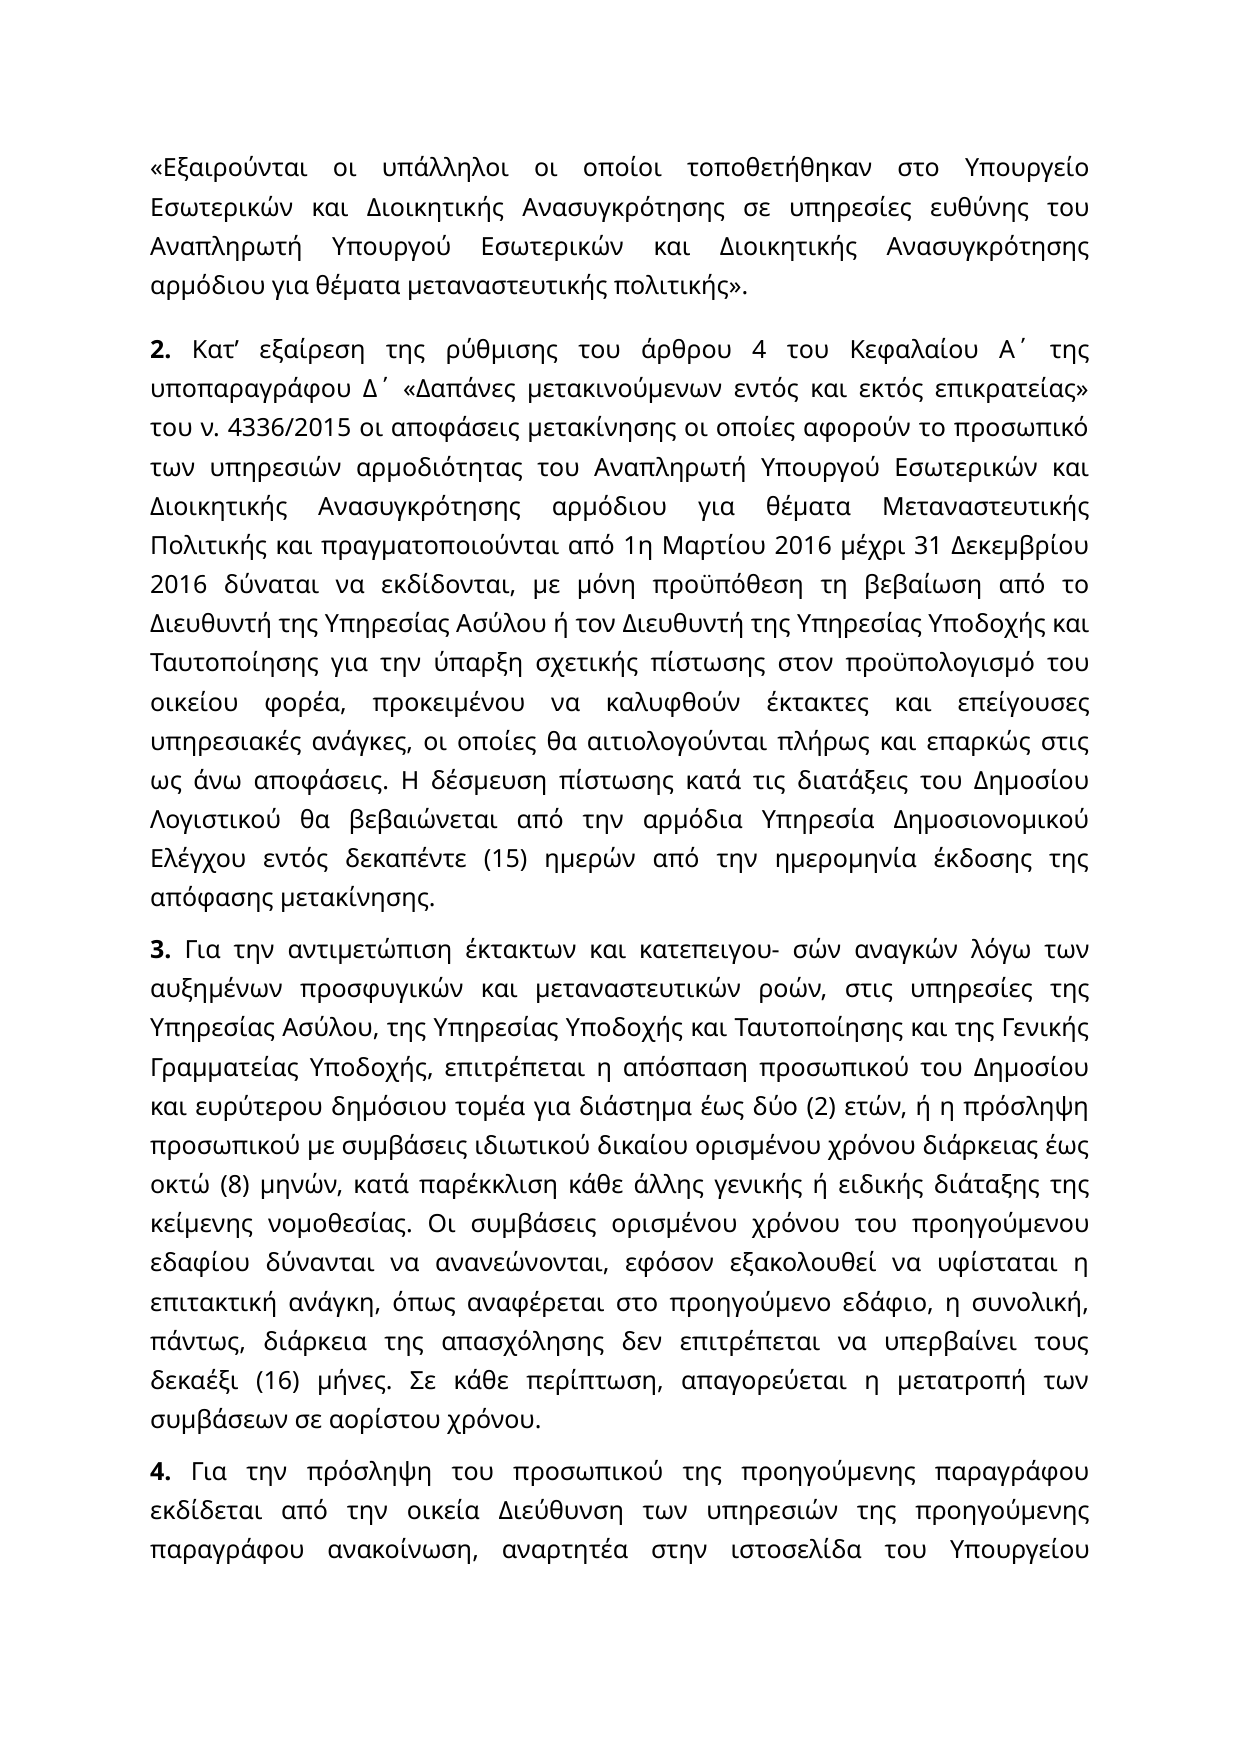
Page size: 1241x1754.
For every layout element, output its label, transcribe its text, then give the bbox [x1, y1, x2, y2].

text 4. Για την πρόσληψη του προσωπικού της προηγούμενης παραγράφου εκδίδεται από την οικεία Διεύθυνση των υπηρεσιών της προηγούμενης παραγράφου ανακοίνωση, αναρτητέα στην ιστοσελίδα του Υπουργείου [150, 1453, 1090, 1566]
text «Εξαιρούνται οι υπάλληλοι οι οποίοι τοποθετήθηκαν στο Υπουργείο Εσωτερικών και Διοικητικής Ανασυγκρότησης σε υπηρεσίες ευθύνης του Αναπληρωτή Υπουργού Εσωτερικών και Διοικητικής Ανασυγκρότησης αρμόδιου για θέματα μεταναστευτικής πολιτικής». [150, 150, 1090, 302]
text 3. Για την αντιμετώπιση έκτακτων και κατεπειγου- σών αναγκών λόγω των αυξημένων προσφυγικών και μεταναστευτικών ροών, στις υπηρεσίες της Υπηρεσίας Ασύλου, της Υπηρεσίας Υποδοχής και Ταυτοποίησης και της Γενικής Γραμματείας Υποδοχής, επιτρέπεται η απόσπαση προσωπικού του Δημοσίου και ευρύτερου δημόσιου τομέα για διάστημα έως δύο (2) ετών, ή η πρόσληψη προσωπικού με συμβάσεις ιδιωτικού δικαίου ορισμένου χρόνου διάρκειας έως οκτώ (8) μηνών, κατά παρέκκλιση κάθε άλλης γενικής ή ειδικής διάταξης της κείμενης νομοθεσίας. Οι συμβάσεις ορισμένου χρόνου του προηγούμενου εδαφίου δύνανται να ανανεώνονται, εφόσον εξακολουθεί να υφίσταται η επιτακτική ανάγκη, όπως αναφέρεται στο προηγούμενο εδάφιο, η συνολική, πάντως, διάρκεια της απασχόλησης δεν επιτρέπεται να υπερβαίνει τους δεκαέξι (16) μήνες. Σε κάθε περίπτωση, απαγορεύεται η μετατροπή των συμβάσεων σε αορίστου χρόνου. [150, 932, 1090, 1436]
text 2. Κατ’ εξαίρεση της ρύθμισης του άρθρου 4 του Κεφαλαίου Α΄ της υποπαραγράφου Δ΄ «Δαπάνες μετακινούμενων εντός και εκτός επικρατείας» του ν. 4336/2015 οι αποφάσεις μετακίνησης οι οποίες αφορούν το προσωπικό των υπηρεσιών αρμοδιότητας του Αναπληρωτή Υπουργού Εσωτερικών και Διοικητικής Ανασυγκρότησης αρμόδιου για θέματα Μεταναστευτικής Πολιτικής και πραγματοποιούνται από 1η Μαρτίου 2016 μέχρι 31 Δεκεμβρίου 2016 δύναται να εκδίδονται, με μόνη προϋπόθεση τη βεβαίωση από το Διευθυντή της Υπηρεσίας Ασύλου ή τον Διευθυντή της Υπηρεσίας Υποδοχής και Ταυτοποίησης για την ύπαρξη σχετικής πίστωσης στον προϋπολογισμό του οικείου φορέα, προκειμένου να καλυφθούν έκτακτες και επείγουσες υπηρεσιακές ανάγκες, οι οποίες θα αιτιολογούνται πλήρως και επαρκώς στις ως άνω αποφάσεις. Η δέσμευση πίστωσης κατά τις διατάξεις του Δημοσίου Λογιστικού θα βεβαιώνεται από την αρμόδια Υπηρεσία Δημοσιονομικού Ελέγχου εντός δεκαπέντε (15) ημερών από την ημερομηνία έκδοσης της απόφασης μετακίνησης. [150, 332, 1090, 914]
